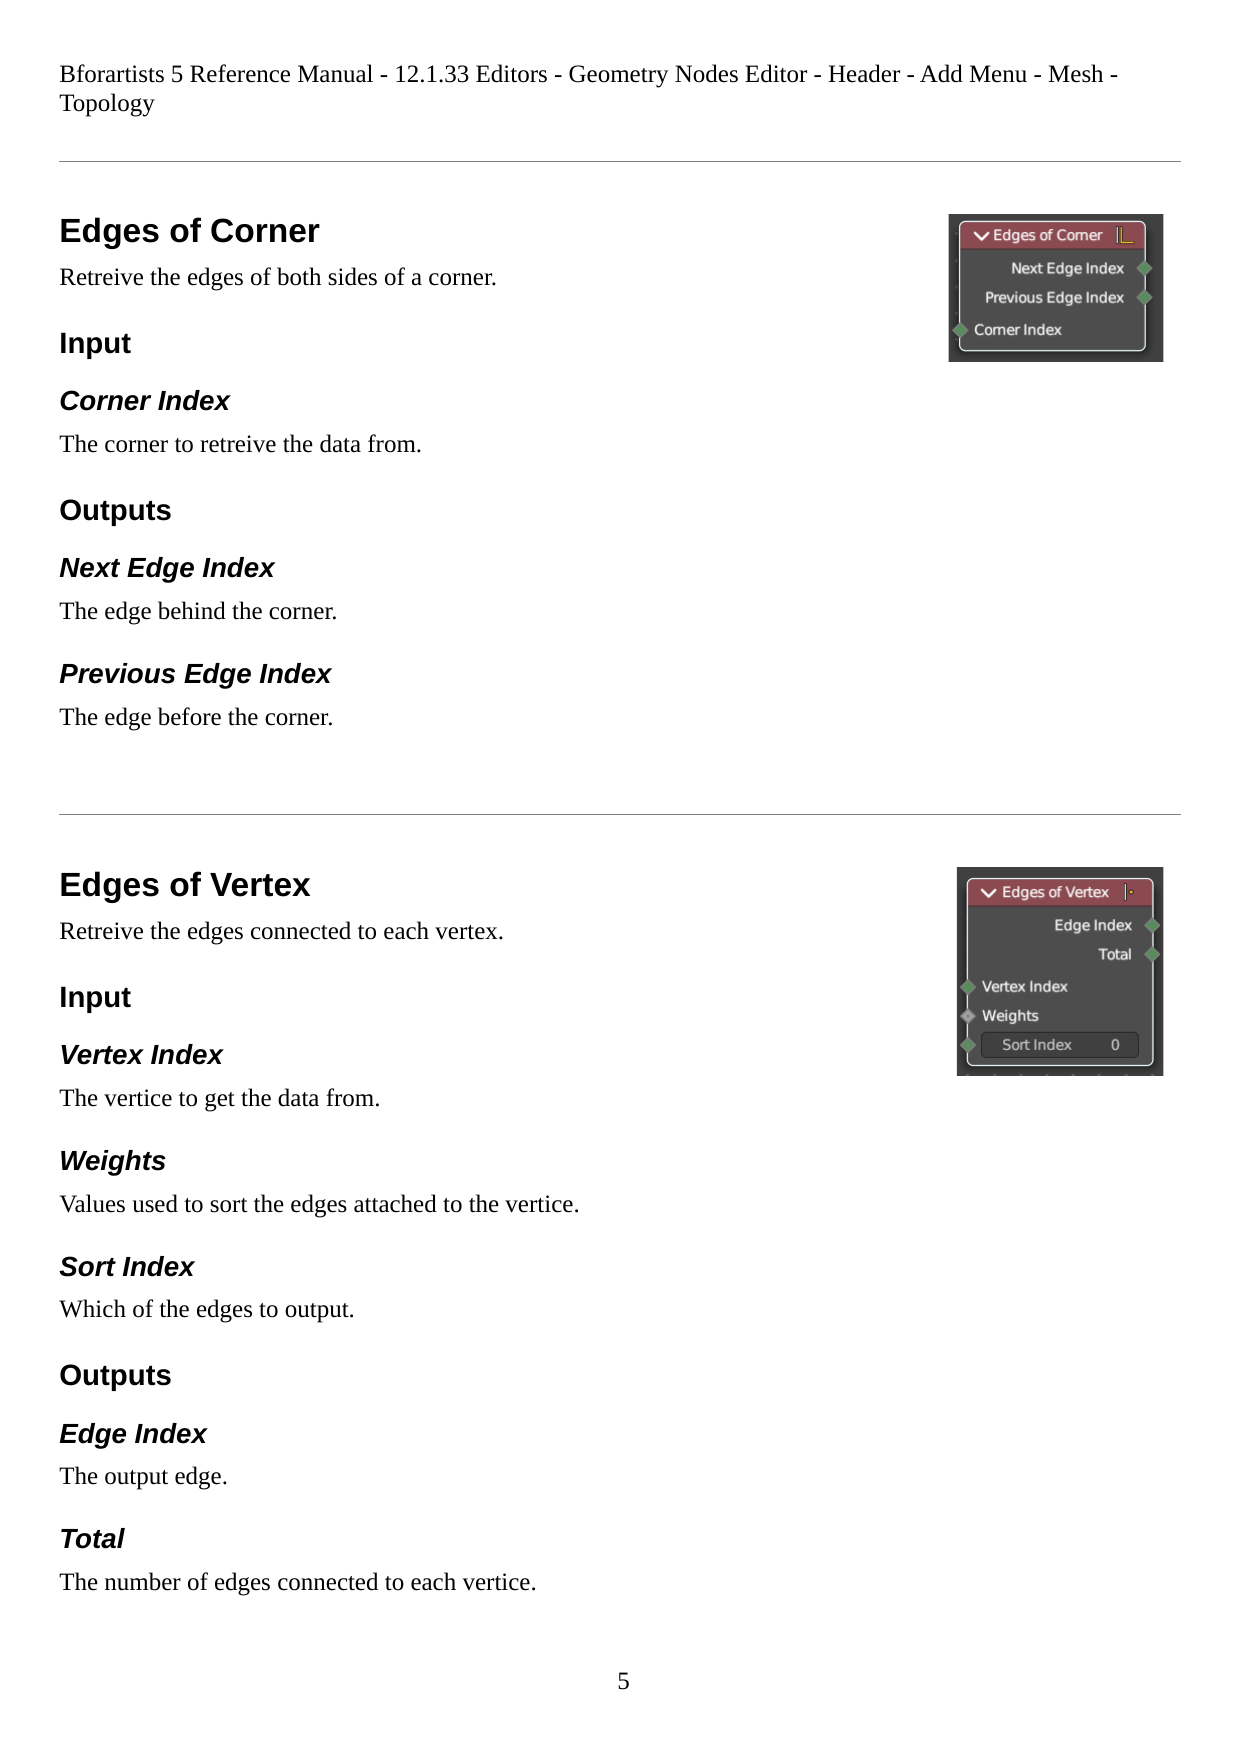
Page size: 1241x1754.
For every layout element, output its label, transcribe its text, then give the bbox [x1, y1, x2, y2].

text The edge behind the corner. [59, 596, 1181, 624]
subtitle Outputs [59, 1358, 1181, 1392]
subtitle Weights [59, 1144, 1181, 1176]
subtitle [1164, 1038, 1181, 1070]
subtitle Edges of Corner [59, 211, 1181, 250]
picture [948, 214, 1164, 362]
subtitle Input [59, 326, 948, 359]
subtitle Next Edge Index [59, 551, 1181, 583]
subtitle [1164, 979, 1181, 1013]
picture [956, 867, 1164, 1076]
subtitle [1164, 326, 1181, 359]
text The output edge. [59, 1461, 1181, 1490]
subtitle Outputs [59, 493, 1181, 526]
subtitle Sort Index [59, 1250, 1181, 1282]
subtitle Input [59, 979, 956, 1013]
text The vertice to get the data from. [59, 1083, 1181, 1111]
subtitle Previous Edge Index [59, 657, 1181, 689]
text Which of the edges to output. [59, 1294, 1181, 1323]
subtitle Edges of Vertex [59, 865, 1181, 903]
text Retreive the edges connected to each vertex. [59, 916, 956, 945]
text Retreive the edges of both sides of a corner. [59, 262, 948, 291]
text The edge before the corner. [59, 702, 1181, 730]
text Values used to sort the edges attached to the vertice. [59, 1189, 1181, 1217]
subtitle Total [59, 1523, 1181, 1555]
text The number of edges connected to each vertice. [59, 1567, 1181, 1596]
subtitle Corner Index [59, 384, 1181, 416]
subtitle Vertex Index [59, 1038, 956, 1070]
text The corner to retreive the data from. [59, 429, 1181, 458]
subtitle Edge Index [59, 1417, 1181, 1449]
